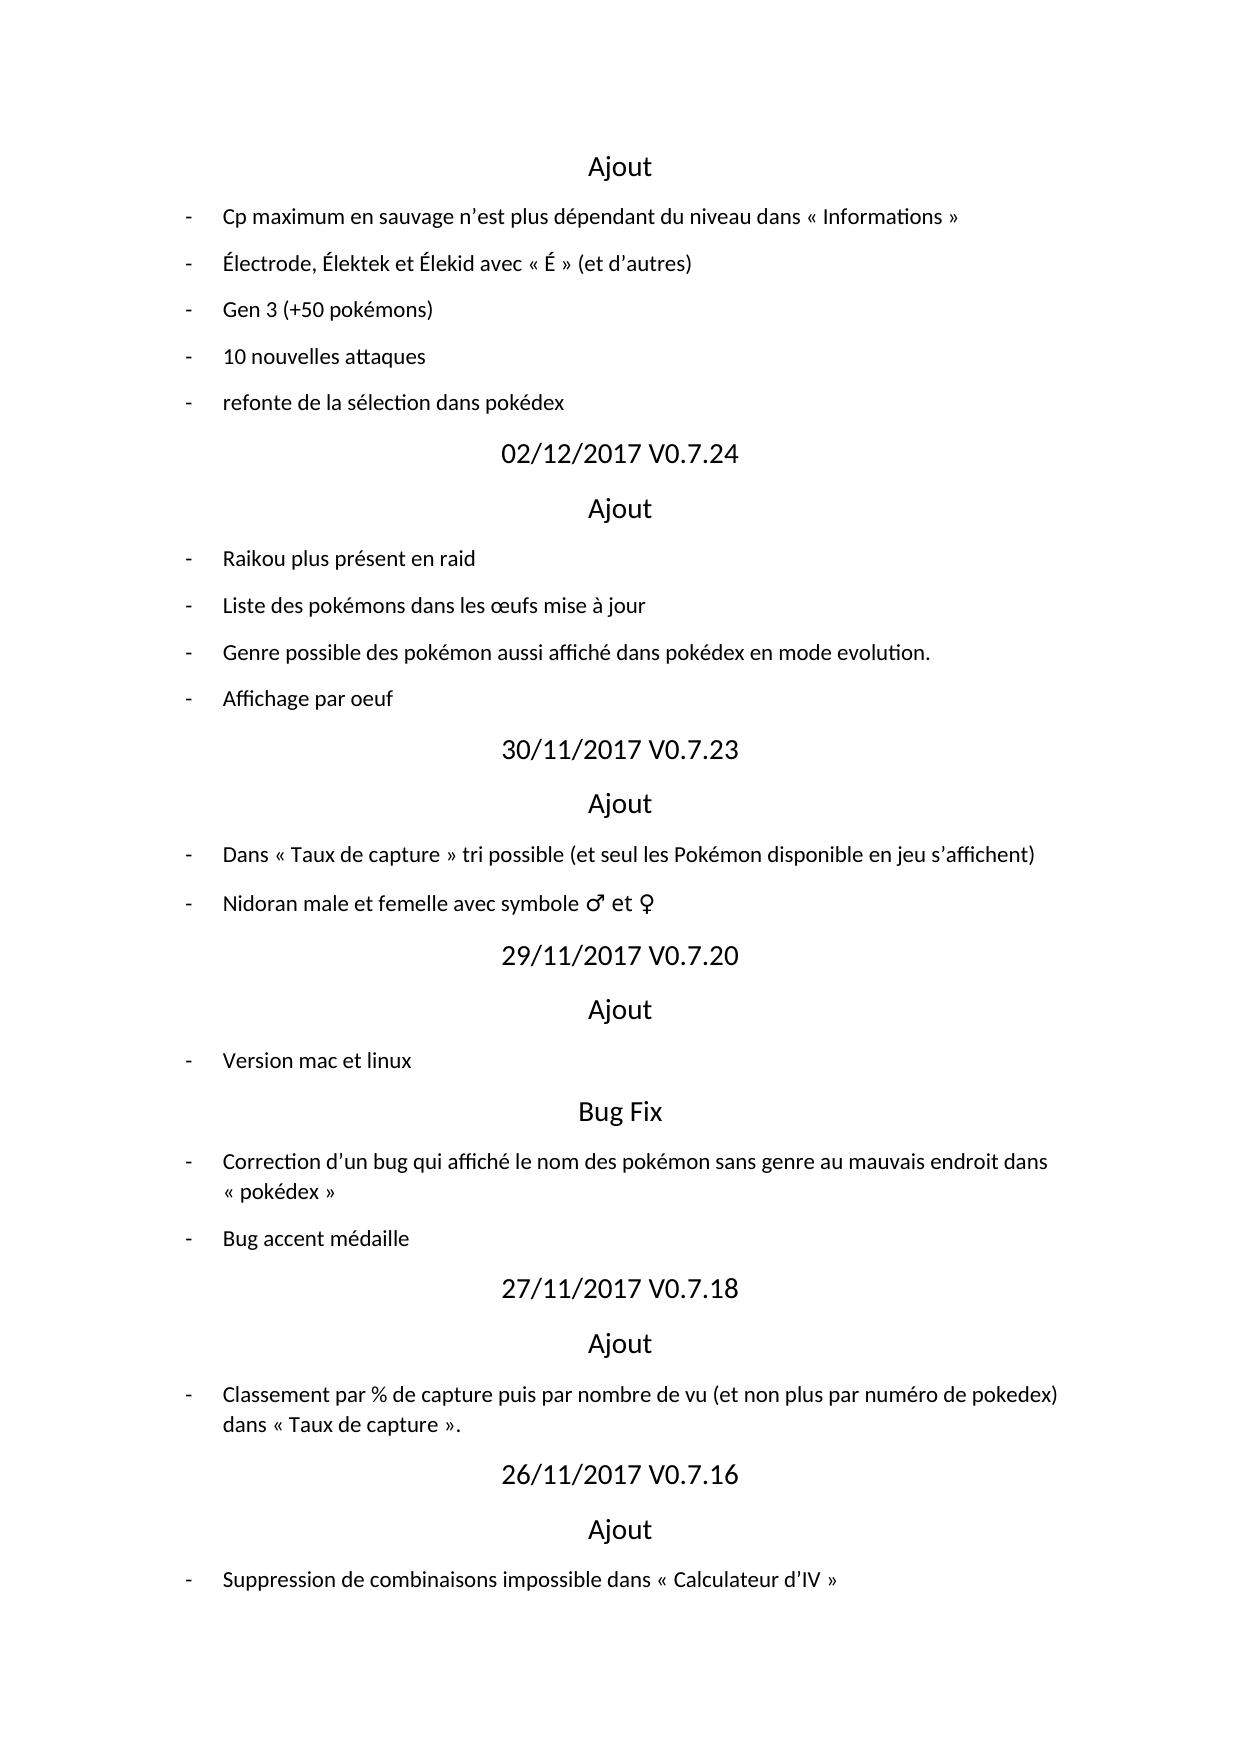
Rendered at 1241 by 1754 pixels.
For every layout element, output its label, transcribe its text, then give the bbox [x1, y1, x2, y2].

text 02/12/2017 V0.7.24 [148, 435, 1093, 471]
list Liste des pokémons dans les œufs mise à jour [185, 591, 1093, 619]
text Ajout [148, 785, 1093, 821]
list 10 nouvelles attaques [185, 342, 1093, 370]
list Bug accent médaille [185, 1224, 1093, 1252]
text Bug Fix [148, 1093, 1093, 1128]
text Ajout [148, 1511, 1093, 1547]
text 26/11/2017 V0.7.16 [148, 1456, 1093, 1492]
text Ajout [148, 490, 1093, 525]
list refonte de la sélection dans pokédex [185, 388, 1093, 417]
list Version mac et linux [185, 1046, 1093, 1074]
list Gen 3 (+50 pokémons) [185, 295, 1093, 323]
text Ajout [148, 148, 1093, 183]
list Classement par % de capture puis par nombre de vu (et non plus par numéro de pokedex) dans « Taux de capture ». [185, 1380, 1093, 1438]
text 30/11/2017 V0.7.23 [148, 731, 1093, 766]
text 27/11/2017 V0.7.18 [148, 1270, 1093, 1306]
text Ajout [148, 1325, 1093, 1361]
list Cp maximum en sauvage n’est plus dépendant du niveau dans « Informations » [185, 202, 1093, 230]
list Électrode, Élektek et Élekid avec « É » (et d’autres) [185, 249, 1093, 277]
text Ajout [148, 991, 1093, 1027]
text 29/11/2017 V0.7.20 [148, 937, 1093, 972]
list Correction d’un bug qui affiché le nom des pokémon sans genre au mauvais endroit dans « pokédex » [185, 1147, 1093, 1205]
list Raikou plus présent en raid [185, 544, 1093, 572]
list Genre possible des pokémon aussi affiché dans pokédex en mode evolution. [185, 638, 1093, 666]
list Affichage par oeuf [185, 684, 1093, 712]
list Suppression de combinaisons impossible dans « Calculateur d’IV » [185, 1566, 1093, 1594]
list Dans « Taux de capture » tri possible (et seul les Pokémon disponible en jeu s’affichent) [185, 840, 1093, 868]
list Nidoran male et femelle avec symbole ♂ et ♀ [185, 887, 1093, 918]
